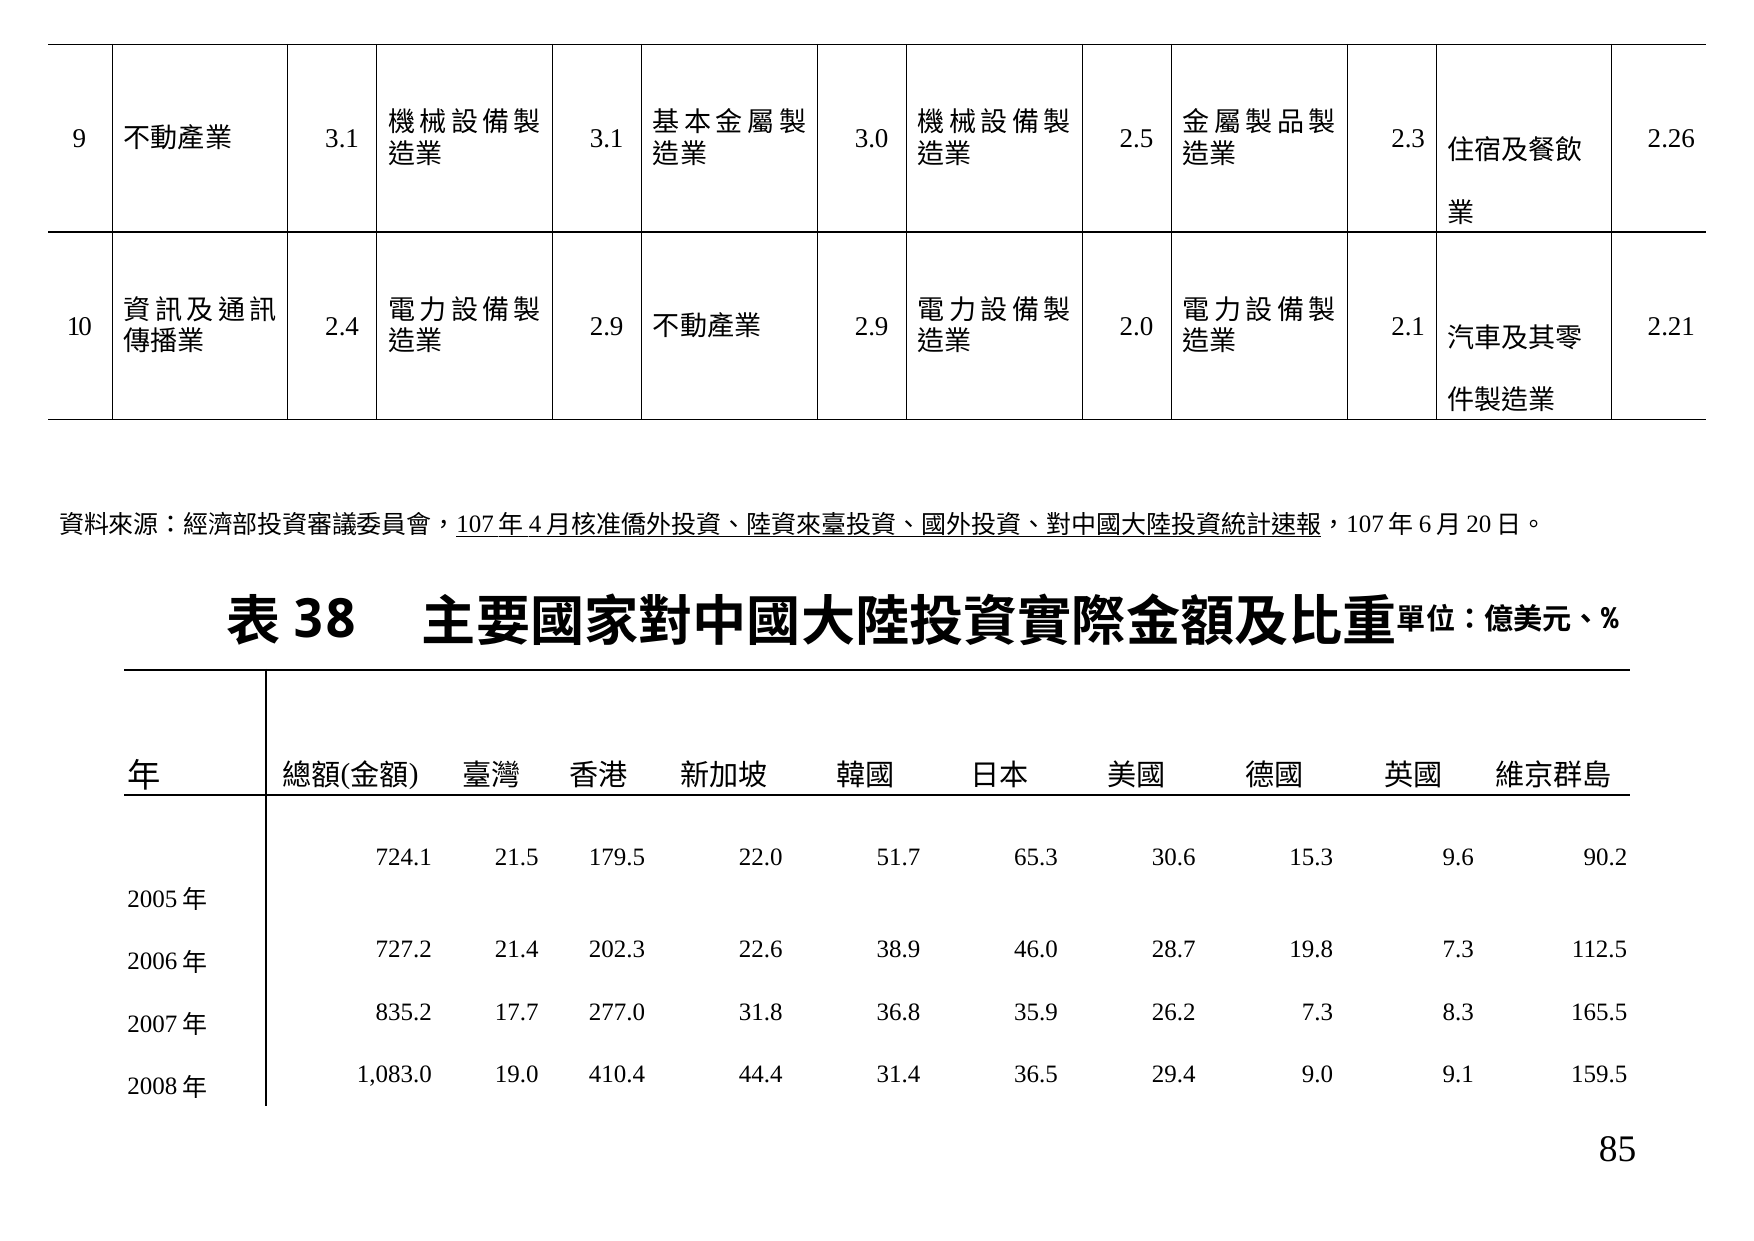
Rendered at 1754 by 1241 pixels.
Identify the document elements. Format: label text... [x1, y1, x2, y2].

table_cell 電力設備製造業 [377, 233, 552, 419]
table_cell 2007年 [124, 981, 265, 1044]
table_header 總額(金額) [267, 671, 434, 794]
table_cell 38.9 [785, 919, 923, 981]
table_header 香港 [541, 671, 648, 794]
table_cell 35.9 [923, 981, 1061, 1044]
table_cell 30.6 [1061, 796, 1198, 919]
table_header 年 [124, 671, 265, 794]
table_cell 3.0 [818, 45, 906, 231]
table_cell 3.1 [553, 45, 641, 231]
table_header 新加坡 [648, 671, 785, 794]
table_cell 住宿及餐飲業 [1437, 45, 1611, 231]
table_cell 不動產業 [642, 233, 817, 419]
table_cell 2005年 [124, 796, 265, 919]
table_cell 21.5 [434, 796, 541, 919]
table_cell 28.7 [1061, 919, 1198, 981]
table_cell 21.4 [434, 919, 541, 981]
table_cell 29.4 [1061, 1044, 1198, 1106]
table_cell 112.5 [1477, 919, 1630, 981]
table_cell 277.0 [541, 981, 648, 1044]
table_cell 22.6 [648, 919, 785, 981]
table_cell 46.0 [923, 919, 1061, 981]
table_cell 2.9 [818, 233, 906, 419]
table_cell 7.3 [1198, 981, 1336, 1044]
table_cell 2.21 [1612, 233, 1706, 419]
table_cell 金屬製品製造業 [1172, 45, 1347, 231]
table_cell 電力設備製造業 [907, 233, 1082, 419]
table_cell 基本金屬製造業 [642, 45, 817, 231]
table_cell 電力設備製造業 [1172, 233, 1347, 419]
table_cell 835.2 [267, 981, 434, 1044]
table_cell 22.0 [648, 796, 785, 919]
table_cell 2.4 [288, 233, 376, 419]
subtitle 表38 主要國家對中國大陸投資實際金額及比重單位：億美元、% [118, 544, 1636, 669]
table_cell 19.0 [434, 1044, 541, 1106]
text 資料來源：經濟部投資審議委員會，107年4月核准僑外投資、陸資來臺投資、國外投資、對中國大陸投資統計速報，107年6月20日。 [59, 481, 1698, 544]
table_cell 2008年 [124, 1044, 265, 1106]
table_cell 31.8 [648, 981, 785, 1044]
table_cell 2006年 [124, 919, 265, 981]
table_header 英國 [1336, 671, 1477, 794]
table_cell 機械設備製造業 [377, 45, 552, 231]
table_header 德國 [1198, 671, 1336, 794]
table_cell 10 [48, 233, 112, 419]
table_cell 65.3 [923, 796, 1061, 919]
table_cell 179.5 [541, 796, 648, 919]
table_cell 機械設備製造業 [907, 45, 1082, 231]
table_cell 2.26 [1612, 45, 1706, 231]
table_cell 汽車及其零件製造業 [1437, 233, 1611, 419]
table_header 日本 [923, 671, 1061, 794]
table_cell 51.7 [785, 796, 923, 919]
table_cell 2.5 [1083, 45, 1171, 231]
table_cell 36.8 [785, 981, 923, 1044]
table_cell 7.3 [1336, 919, 1477, 981]
table_cell 2.1 [1348, 233, 1436, 419]
table_cell 31.4 [785, 1044, 923, 1106]
table_cell 17.7 [434, 981, 541, 1044]
table_header 韓國 [785, 671, 923, 794]
table_header 臺灣 [434, 671, 541, 794]
table_cell 90.2 [1477, 796, 1630, 919]
table_header 美國 [1061, 671, 1198, 794]
table_cell 9.1 [1336, 1044, 1477, 1106]
table_cell 9.6 [1336, 796, 1477, 919]
table_cell 2.0 [1083, 233, 1171, 419]
table_cell 44.4 [648, 1044, 785, 1106]
table_cell 727.2 [267, 919, 434, 981]
table_cell 724.1 [267, 796, 434, 919]
table_cell 2.9 [553, 233, 641, 419]
table_cell 202.3 [541, 919, 648, 981]
table_header 維京群島 [1477, 671, 1630, 794]
table_cell 159.5 [1477, 1044, 1630, 1106]
table_cell 1,083.0 [267, 1044, 434, 1106]
table_cell 26.2 [1061, 981, 1198, 1044]
table_cell 15.3 [1198, 796, 1336, 919]
table_cell 不動產業 [113, 45, 287, 231]
table_cell 36.5 [923, 1044, 1061, 1106]
table_cell 165.5 [1477, 981, 1630, 1044]
table_cell 19.8 [1198, 919, 1336, 981]
table_cell 2.3 [1348, 45, 1436, 231]
table_cell 9 [48, 45, 112, 231]
table_cell 410.4 [541, 1044, 648, 1106]
table_cell 9.0 [1198, 1044, 1336, 1106]
table_cell 8.3 [1336, 981, 1477, 1044]
table_cell 資訊及通訊傳播業 [113, 233, 287, 419]
table_cell 3.1 [288, 45, 376, 231]
